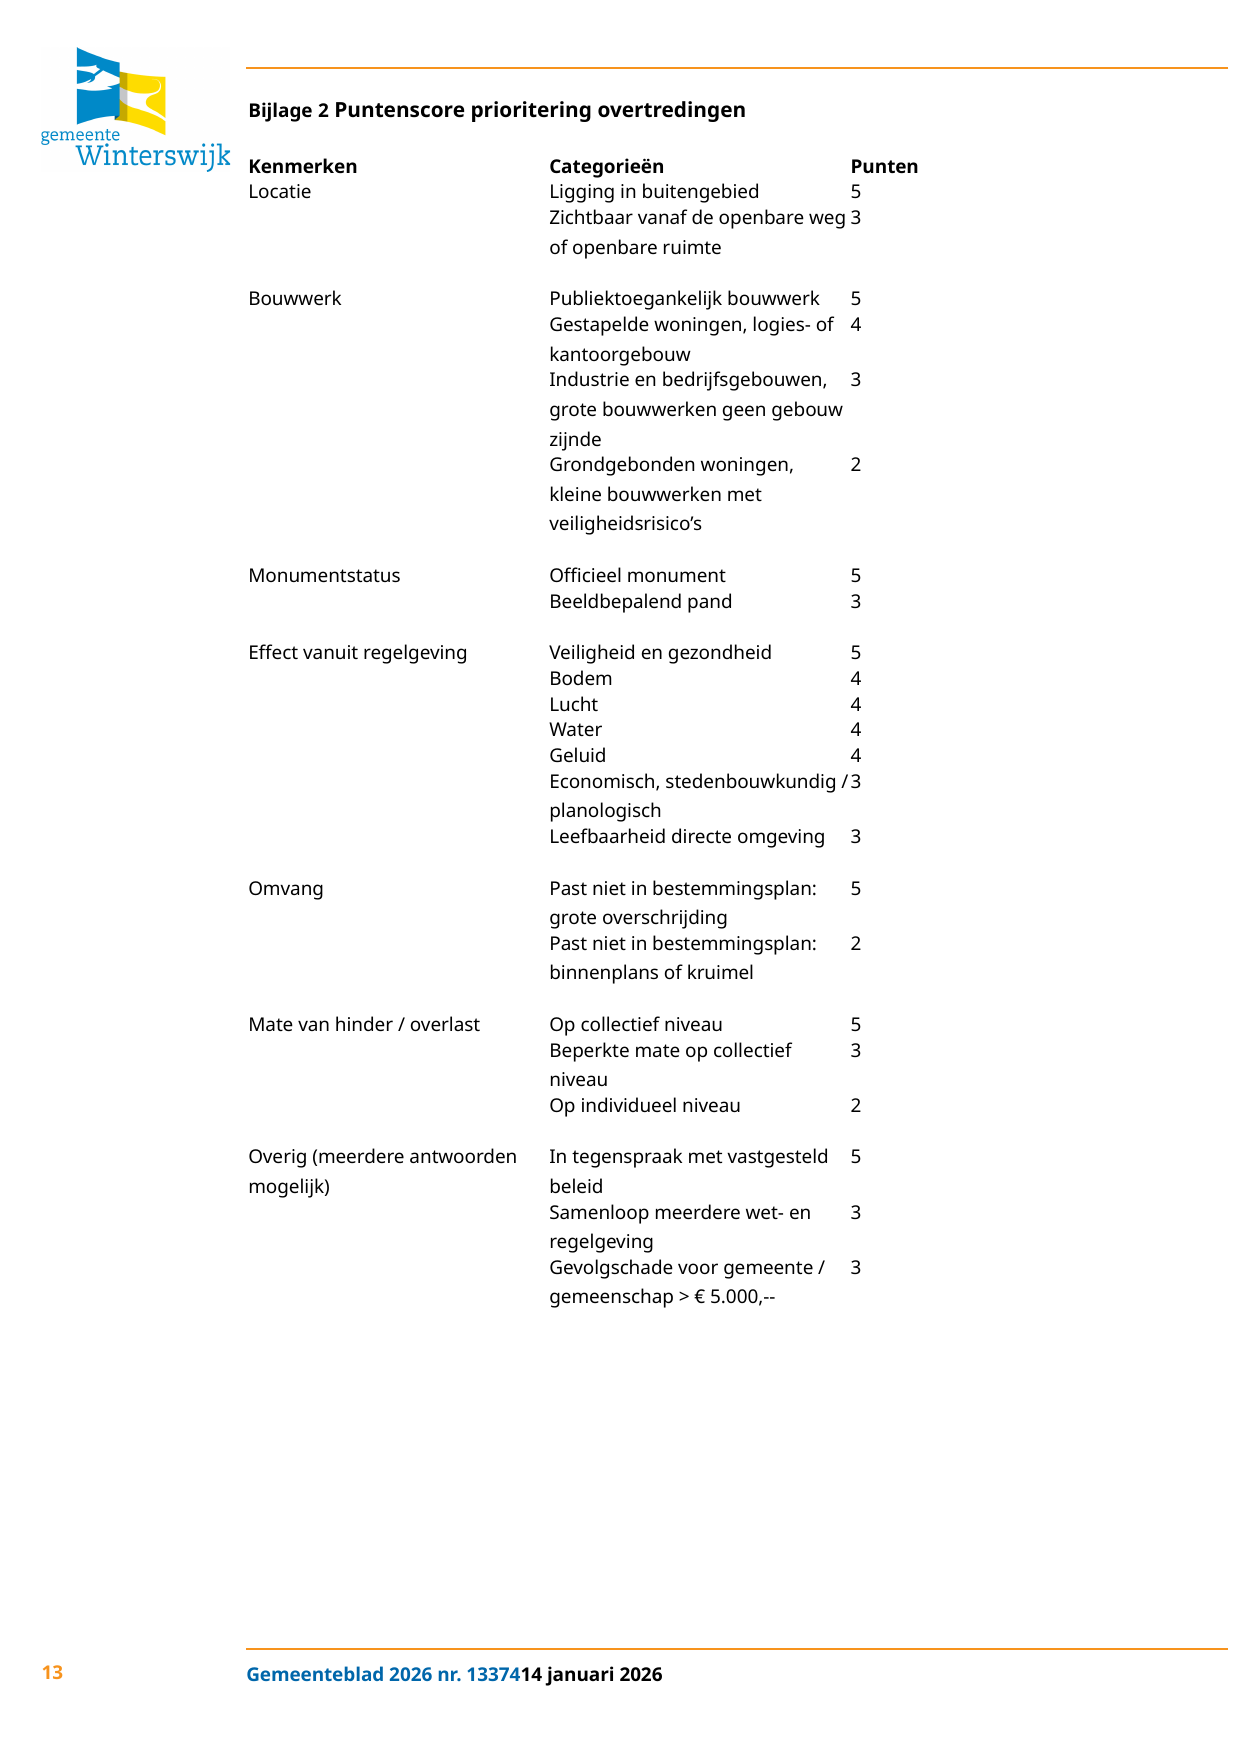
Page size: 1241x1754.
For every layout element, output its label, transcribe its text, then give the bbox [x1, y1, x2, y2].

table_cell 4 [850, 311, 1152, 367]
table_cell [850, 849, 1152, 875]
table_header Punten [850, 153, 1152, 179]
table_cell Gestapelde woningen, logies- of kantoorgebouw [549, 311, 850, 367]
table_header Kenmerken [248, 153, 549, 179]
table_cell Past niet in bestemmingsplan: grote overschrijding [549, 875, 850, 930]
table_cell 4 [850, 742, 1152, 768]
table_cell 4 [850, 691, 1152, 716]
table_cell [248, 588, 549, 613]
table_cell [248, 1254, 549, 1309]
table_cell Veiligheid en gezondheid [549, 639, 850, 665]
table_cell Economisch, stedenbouwkundig / planologisch [549, 768, 850, 823]
table_cell 3 [850, 588, 1152, 613]
table_cell Geluid [549, 742, 850, 768]
table_cell 3 [850, 1037, 1152, 1092]
table_cell Grondgebonden woningen, kleine bouwwerken met veiligheidsrisico’s [549, 451, 850, 536]
table_header Categorieën [549, 153, 850, 179]
table_cell Bouwwerk [248, 286, 549, 311]
table_cell [549, 849, 850, 875]
table_cell Publiektoegankelijk bouwwerk [549, 286, 850, 311]
table_cell Water [549, 716, 850, 742]
table_cell [248, 260, 549, 286]
table_cell [549, 1118, 850, 1143]
table_cell [850, 536, 1152, 562]
table_cell [248, 1092, 549, 1118]
table_cell [850, 985, 1152, 1011]
table_cell [248, 930, 549, 985]
table_cell 2 [850, 451, 1152, 536]
table_cell Op collectief niveau [549, 1011, 850, 1037]
table_cell 5 [850, 286, 1152, 311]
table_cell [248, 451, 549, 536]
table_cell Gevolgschade voor gemeente / gemeenschap > € 5.000,-- [549, 1254, 850, 1309]
table_cell [248, 742, 549, 768]
table_cell Officieel monument [549, 562, 850, 588]
table_cell [850, 1118, 1152, 1143]
table_cell [549, 536, 850, 562]
table_cell [248, 1199, 549, 1254]
table_cell [549, 260, 850, 286]
table_cell [248, 691, 549, 716]
table_cell Industrie en bedrijfsgebouwen, grote bouwwerken geen gebouw zijnde [549, 367, 850, 451]
table_cell Beeldbepalend pand [549, 588, 850, 613]
picture [225, 153, 231, 162]
table_cell 4 [850, 665, 1152, 691]
table_cell [248, 1118, 549, 1143]
table_cell Ligging in buitengebied [549, 179, 850, 204]
table_cell Overig (meerdere antwoorden mogelijk) [248, 1144, 549, 1199]
table_cell [248, 1037, 549, 1092]
table_cell [248, 536, 549, 562]
table_cell [248, 311, 549, 367]
table_cell [549, 614, 850, 639]
table_cell Op individueel niveau [549, 1092, 850, 1118]
table_cell Omvang [248, 875, 549, 930]
table_cell Past niet in bestemmingsplan: binnenplans of kruimel [549, 930, 850, 985]
table_cell [549, 985, 850, 1011]
table_cell Effect vanuit regelgeving [248, 639, 549, 665]
table_cell [248, 823, 549, 849]
table_cell Beperkte mate op collectief niveau [549, 1037, 850, 1092]
table_cell 5 [850, 1144, 1152, 1199]
table_cell 2 [850, 1092, 1152, 1118]
table_cell [248, 849, 549, 875]
table_cell 3 [850, 1199, 1152, 1254]
table_cell Locatie [248, 179, 549, 204]
table_cell [850, 260, 1152, 286]
table_cell Bodem [549, 665, 850, 691]
table_cell [248, 716, 549, 742]
table_cell 3 [850, 823, 1152, 849]
table_cell [248, 614, 549, 639]
table_cell 5 [850, 1011, 1152, 1037]
table_cell 5 [850, 639, 1152, 665]
table_cell Zichtbaar vanaf de openbare weg of openbare ruimte [549, 205, 850, 260]
table_cell 5 [850, 179, 1152, 204]
table_cell [248, 985, 549, 1011]
table_cell 5 [850, 875, 1152, 930]
table_cell [850, 614, 1152, 639]
table_cell 4 [850, 716, 1152, 742]
table_cell [248, 367, 549, 451]
table_cell [248, 665, 549, 691]
table_cell Leefbaarheid directe omgeving [549, 823, 850, 849]
table_cell 5 [850, 562, 1152, 588]
table_cell 3 [850, 1254, 1152, 1309]
table_cell 3 [850, 768, 1152, 823]
table_cell 2 [850, 930, 1152, 985]
table_cell 3 [850, 205, 1152, 260]
table_cell Lucht [549, 691, 850, 716]
text Bijlage 2 Puntenscore prioritering overtredingen [248, 95, 1152, 123]
table_cell Mate van hinder / overlast [248, 1011, 549, 1037]
table_cell [248, 768, 549, 823]
table_cell [248, 205, 549, 260]
table_cell Samenloop meerdere wet- en regelgeving [549, 1199, 850, 1254]
table_cell Monumentstatus [248, 562, 549, 588]
table_cell In tegenspraak met vastgesteld beleid [549, 1144, 850, 1199]
table_cell 3 [850, 367, 1152, 451]
picture [41, 47, 231, 172]
